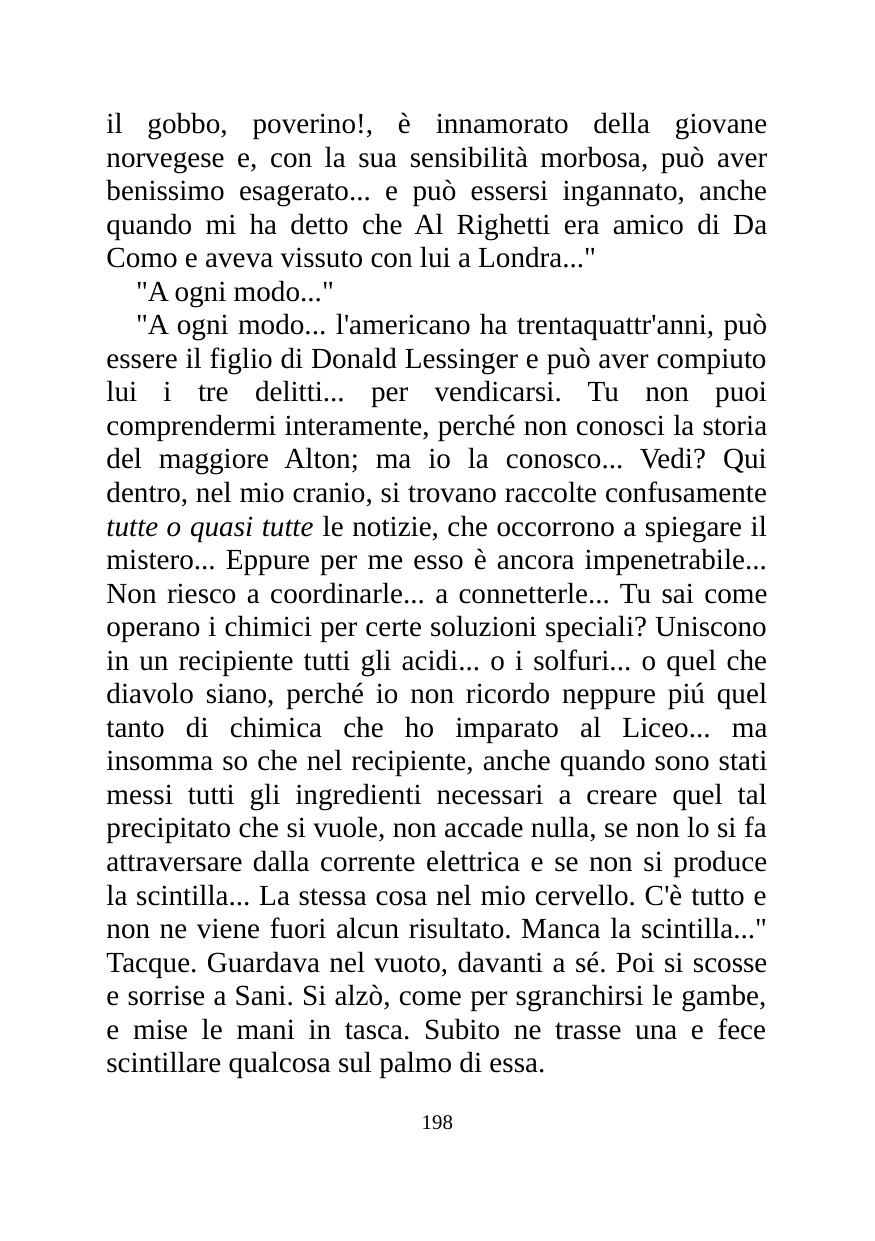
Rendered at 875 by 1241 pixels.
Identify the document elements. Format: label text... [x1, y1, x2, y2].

text il gobbo, poverino!, è innamorato della giovane norvegese e, con la sua sensibilità morbosa, può aver benissimo esagerato... e può essersi ingannato, anche quando mi ha detto che Al Righetti era amico di Da Como e aveva vissuto con lui a Londra..." [106, 106, 768, 274]
text "A ogni modo..." [106, 274, 768, 307]
text "A ogni modo... l'americano ha trentaquattr'anni, può essere il figlio di Donald Lessinger e può aver compiuto lui i tre delitti... per vendicarsi. Tu non puoi comprendermi interamente, perché non conosci la storia del maggiore Alton; ma io la conosco... Vedi? Qui dentro, nel mio cranio, si trovano raccolte confusamente tutte o quasi tutte le notizie, che occorrono a spiegare il mistero... Eppure per me esso è ancora impenetrabile... Non riesco a coordinarle... a connetterle... Tu sai come operano i chimici per certe soluzioni speciali? Uniscono in un recipiente tutti gli acidi... o i solfuri... o quel che diavolo siano, perché io non ricordo neppure piú quel tanto di chimica che ho imparato al Liceo... ma insomma so che nel recipiente, anche quando sono stati messi tutti gli ingredienti necessari a creare quel tal precipitato che si vuole, non accade nulla, se non lo si fa attraversare dalla corrente elettrica e se non si produce la scintilla... La stessa cosa nel mio cervello. C'è tutto e non ne viene fuori alcun risultato. Manca la scintilla..." Tacque. Guardava nel vuoto, davanti a sé. Poi si scosse e sorrise a Sani. Si alzò, come per sgranchirsi le gambe, e mise le mani in tasca. Subito ne trasse una e fece scintillare qualcosa sul palmo di essa. [106, 307, 768, 1079]
